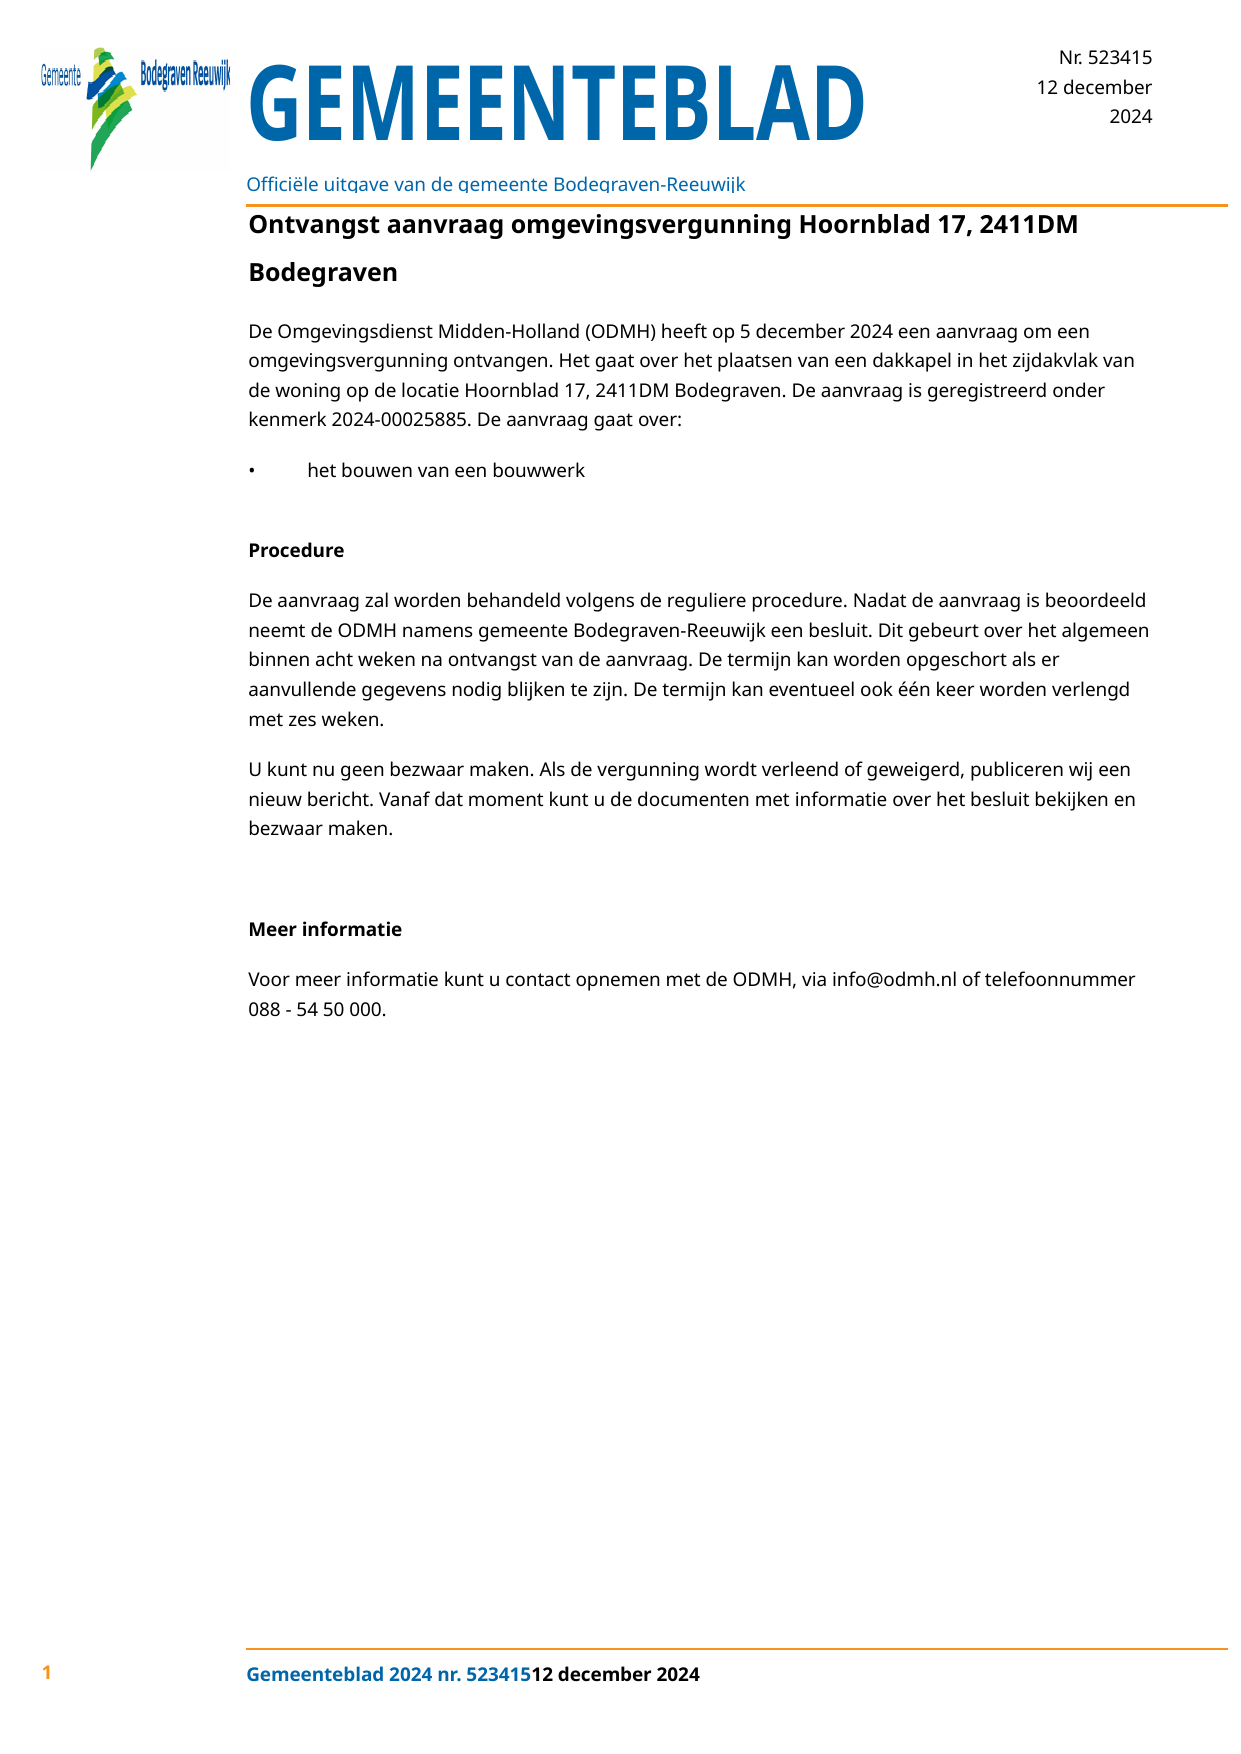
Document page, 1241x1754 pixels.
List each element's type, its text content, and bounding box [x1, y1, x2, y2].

text De aanvraag zal worden behandeld volgens de reguliere procedure. Nadat de aanvraag is beoordeeld neemt de ODMH namens gemeente Bodegraven-Reeuwijk een besluit. Dit gebeurt over het algemeen binnen acht weken na ontvangst van de aanvraag. De termijn kan worden opgeschort als er aanvullende gegevens nodig blijken te zijn. De termijn kan eventueel ook één keer worden verlengd met zes weken. [248, 587, 1152, 732]
list het bouwen van een bouwwerk [248, 457, 1152, 483]
text Meer informatie [248, 916, 1152, 942]
text De Omgevingsdienst Midden-Holland (ODMH) heeft op 5 december 2024 een aanvraag om een omgevingsvergunning ontvangen. Het gaat over het plaatsen van een dakkapel in het zijdakvlak van de woning op de locatie Hoornblad 17, 2411DM Bodegraven. De aanvraag is geregistreerd onder kenmerk 2024-00025885. De aanvraag gaat over: [248, 318, 1152, 432]
text Ontvangst aanvraag omgevingsvergunning Hoornblad 17, 2411DM Bodegraven [248, 207, 1152, 288]
text Voor meer informatie kunt u contact opnemen met de ODMH, via info@odmh.nl of telefoonnummer 088 - 54 50 000. [248, 967, 1152, 1022]
picture [41, 47, 231, 172]
text Procedure [248, 537, 1152, 563]
text U kunt nu geen bezwaar maken. Als de vergunning wordt verleend of geweigerd, publiceren wij een nieuw bericht. Vanaf dat moment kunt u de documenten met informatie over het besluit bekijken en bezwaar maken. [248, 756, 1152, 841]
